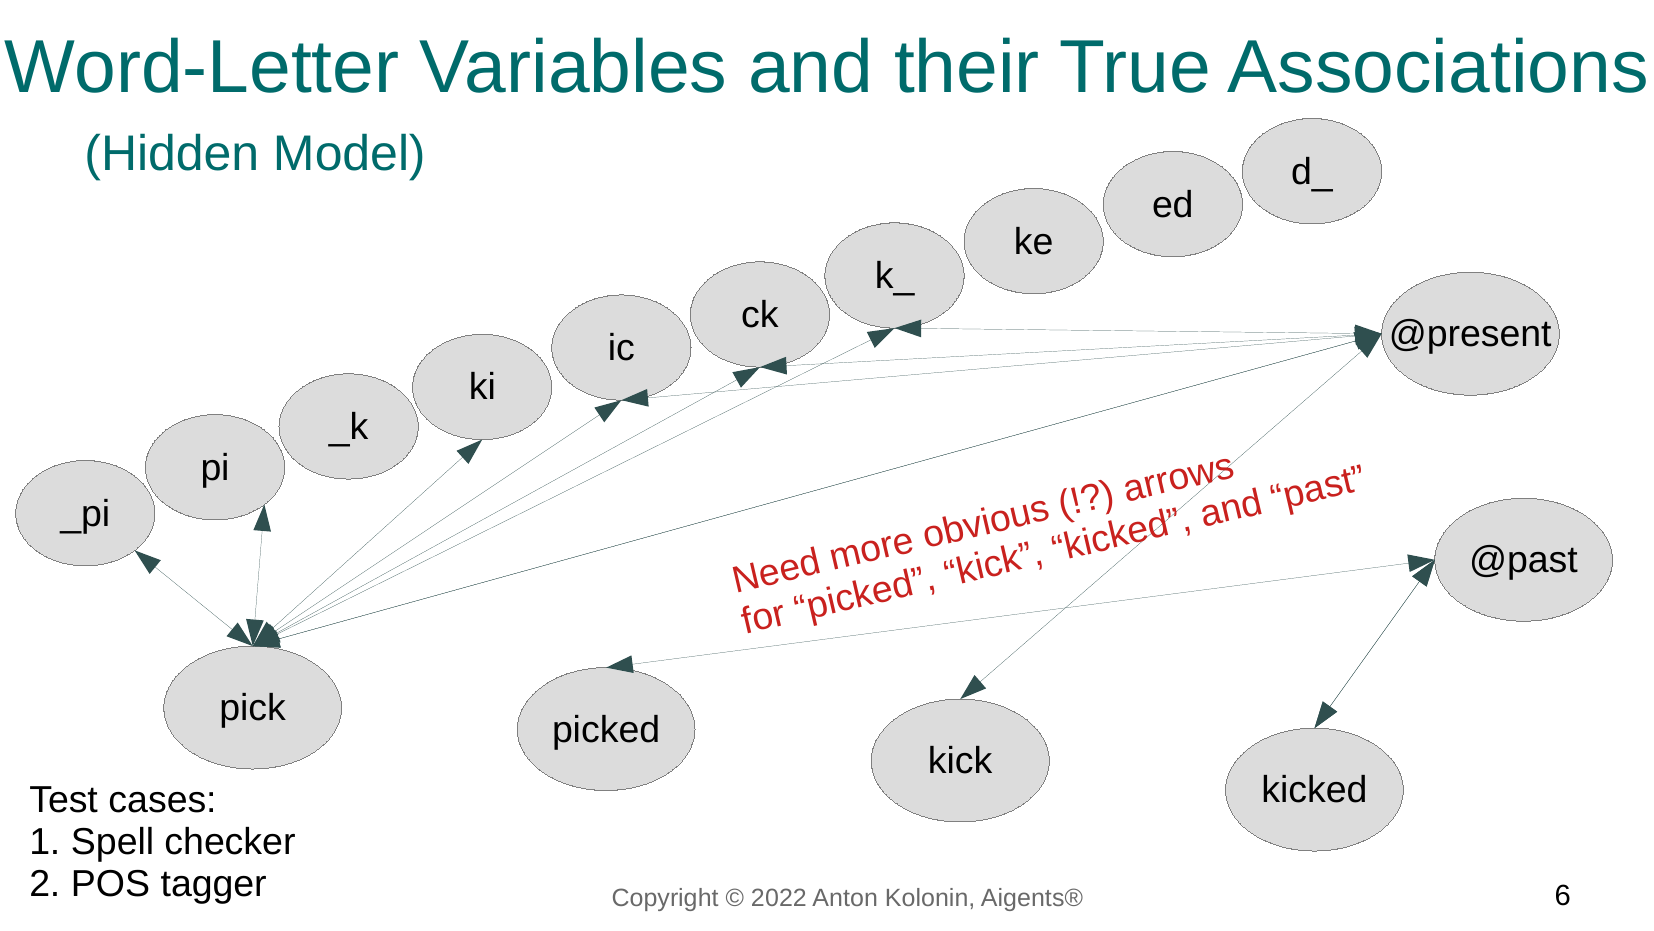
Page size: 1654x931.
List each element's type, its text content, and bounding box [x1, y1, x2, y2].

text_box d_ [1242, 118, 1382, 224]
text_box ke [964, 188, 1104, 294]
text_box _pi [15, 460, 155, 566]
text_box k_ [824, 222, 965, 328]
text_box ed [1103, 151, 1243, 257]
text_box Word-Letter Variables and their True Associations [0, 0, 1654, 137]
text_box picked [517, 667, 696, 791]
text_box Test cases: 1. Spell checker 2. POS tagger [14, 770, 311, 912]
text_box pick [163, 646, 342, 770]
text_box _k [278, 373, 419, 480]
text_box Need more obvious (!?) arrows for “picked”, “kick”, “kicked”, and “past” [711, 401, 1396, 653]
text_box ki [412, 334, 552, 440]
text_box pi [145, 414, 285, 520]
text_box kick [871, 699, 1050, 822]
text_box @present [1381, 272, 1560, 396]
text_box ic [551, 294, 692, 401]
text_box @past [1434, 498, 1613, 622]
text_box ck [690, 261, 830, 367]
text_box kicked [1225, 728, 1404, 852]
text_box (Hidden Model) [69, 104, 441, 202]
